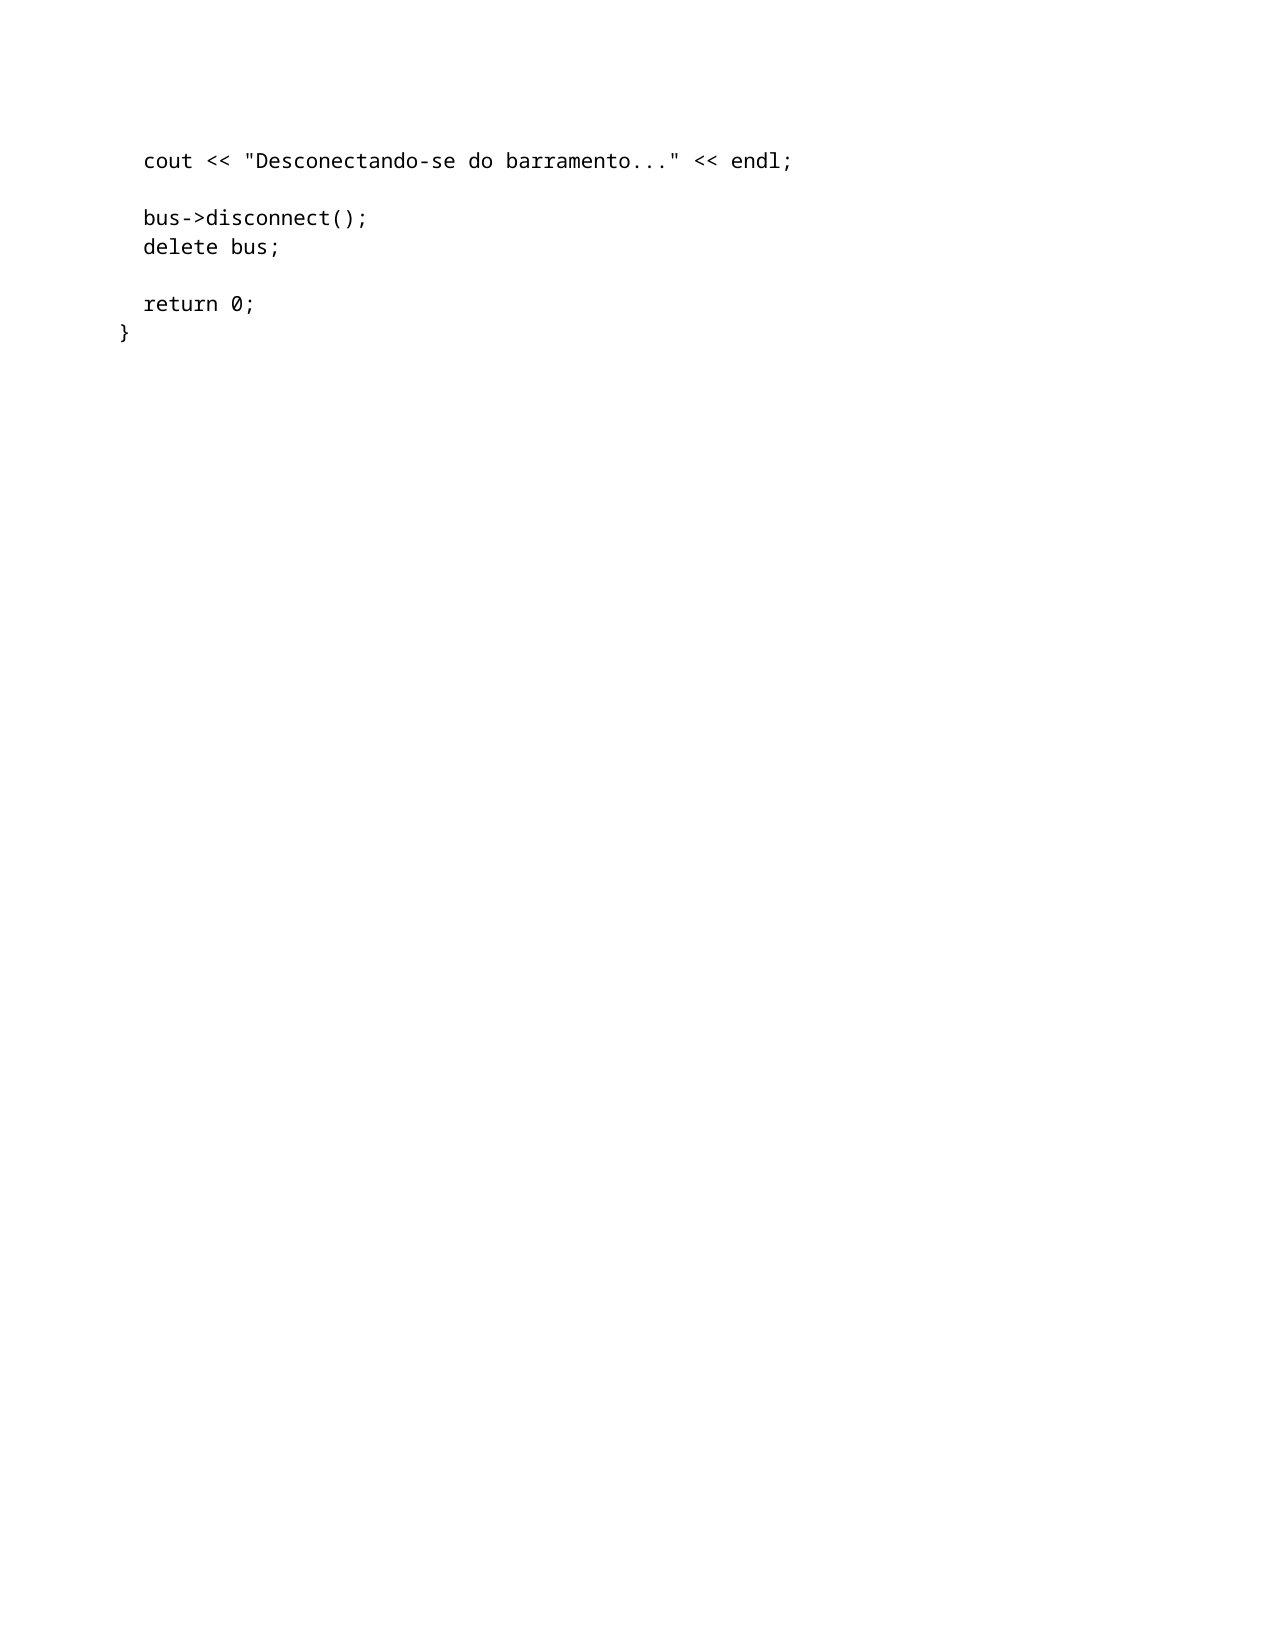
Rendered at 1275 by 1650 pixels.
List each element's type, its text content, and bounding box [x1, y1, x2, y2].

text delete bus; [118, 232, 1157, 260]
text bus->disconnect(); [118, 203, 1157, 232]
text } [118, 317, 1157, 346]
text return 0; [118, 289, 1157, 317]
text cout << "Desconectando-se do barramento..." << endl; [118, 147, 1157, 175]
